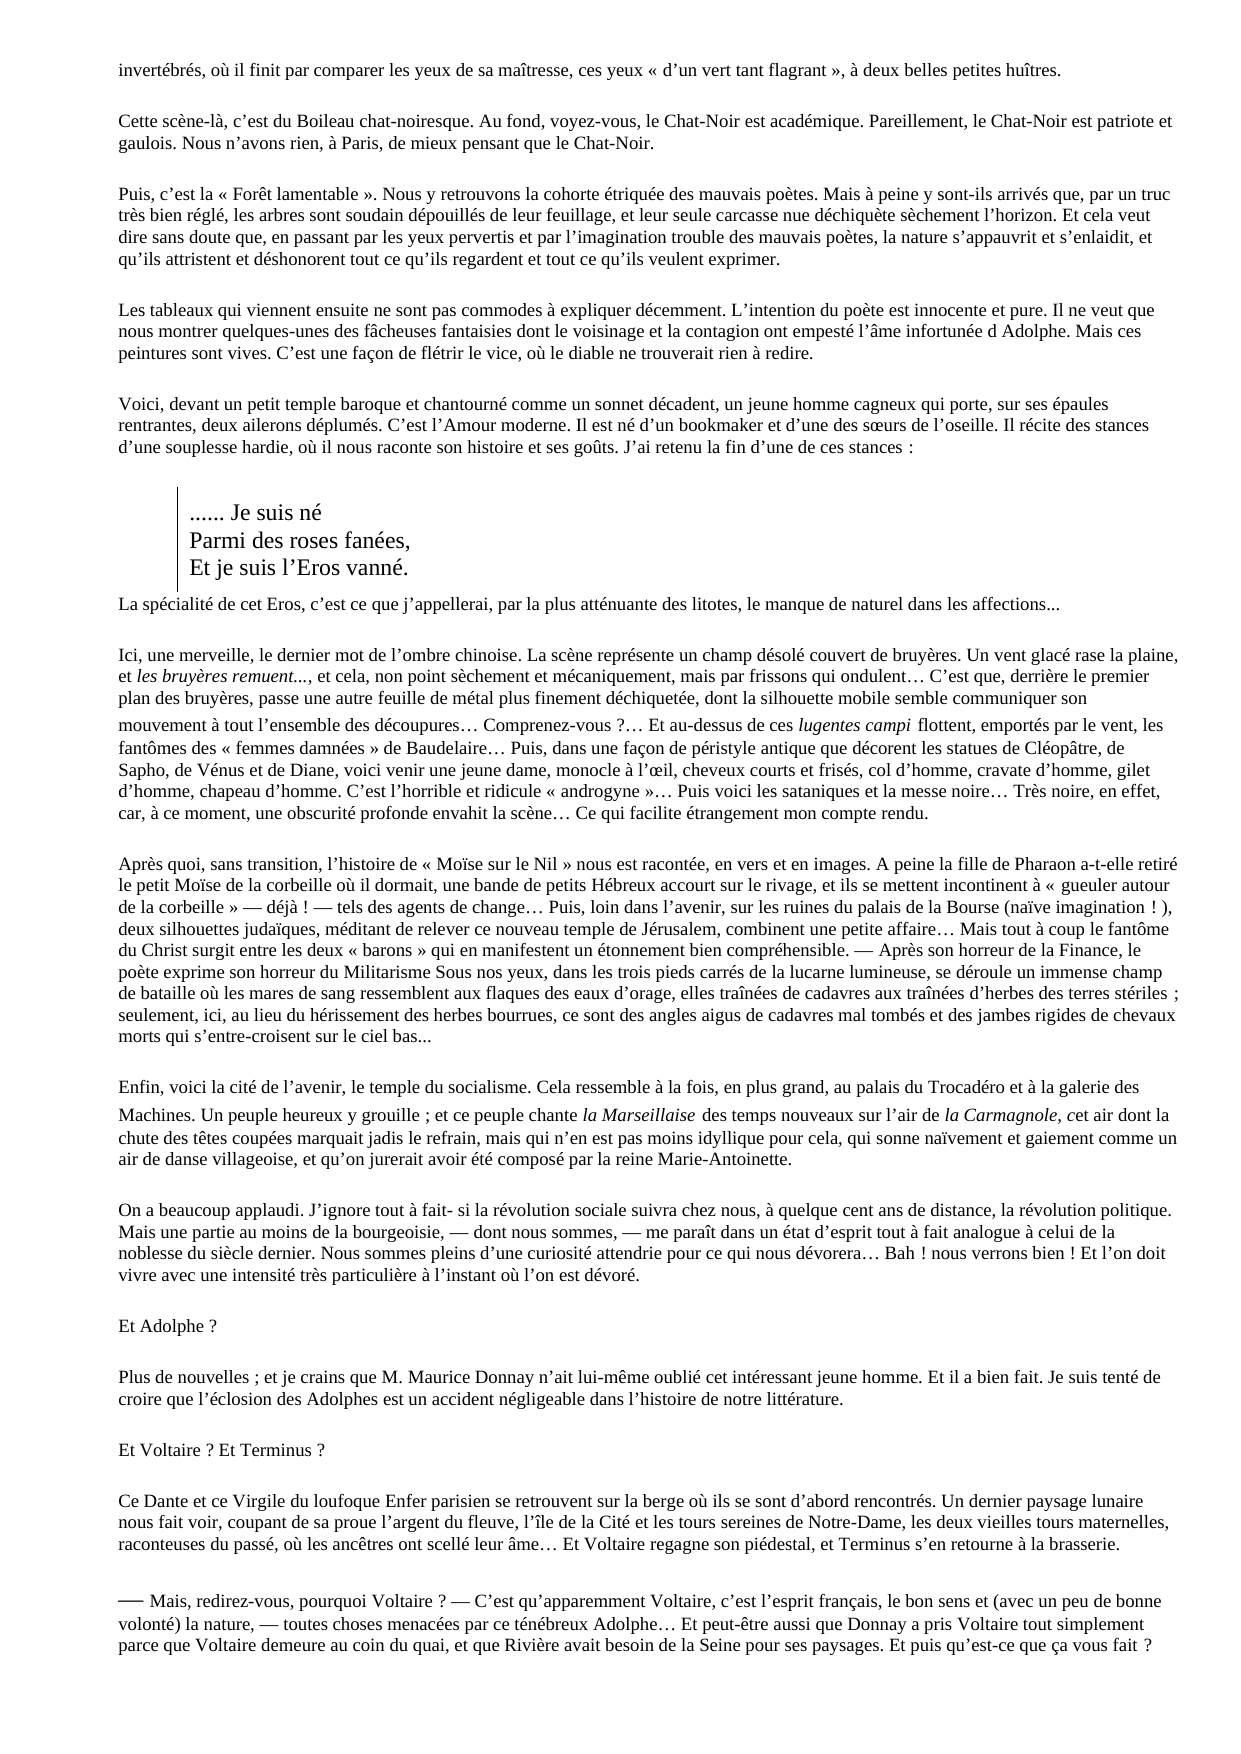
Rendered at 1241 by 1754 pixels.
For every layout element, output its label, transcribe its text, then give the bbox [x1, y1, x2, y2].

text — Mais, redirez-vous, pourquoi Voltaire ? — C’est qu’apparemment Voltaire, c’est l’esprit français, le bon sens et (avec un peu de bonne volonté) la nature, — toutes choses menacées par ce ténébreux Adolphe… Et peut-être aussi que Donnay a pris Voltaire tout simplement parce que Voltaire demeure au coin du quai, et que Rivière avait besoin de la Seine pour ses paysages. Et puis qu’est-ce que ça vous fait ? [118, 1584, 1181, 1656]
text Puis, c’est la « Forêt lamentable ». Nous y retrouvons la cohorte étriquée des mauvais poètes. Mais à peine y sont-ils arrivés que, par un truc très bien réglé, les arbres sont soudain dépouillés de leur feuillage, et leur seule carcasse nue déchiquète sèchement l’horizon. Et cela veut dire sans doute que, en passant par les yeux pervertis et par l’imagination trouble des mauvais poètes, la nature s’appauvrit et s’enlaidit, et qu’ils attristent et déshonorent tout ce qu’ils regardent et tout ce qu’ils veulent exprimer. [118, 183, 1181, 269]
text Les tableaux qui viennent ensuite ne sont pas commodes à expliquer décemment. L’intention du poète est innocente et pure. Il ne veut que nous montrer quelques-unes des fâcheuses fantaisies dont le voisinage et la contagion ont empesté l’âme infortunée d Adolphe. Mais ces peintures sont vives. C’est une façon de flétrir le vice, où le diable ne trouverait rien à redire. [118, 298, 1181, 363]
text La spécialité de cet Eros, c’est ce que j’appellerai, par la plus atténuante des litotes, le manque de naturel dans les affections... [118, 592, 1181, 614]
text Cette scène-là, c’est du Boileau chat-noiresque. Au fond, voyez-vous, le Chat-Noir est académique. Pareillement, le Chat-Noir est patriote et gaulois. Nous n’avons rien, à Paris, de mieux pensant que le Chat-Noir. [118, 110, 1181, 153]
text ...... Je suis né [178, 487, 1122, 526]
text On a beaucoup applaudi. J’ignore tout à fait- si la révolution sociale suivra chez nous, à quelque cent ans de distance, la révolution politique. Mais une partie au moins de la bourgeoisie, — dont nous sommes, — me paraît dans un état d’esprit tout à fait analogue à celui de la noblesse du siècle dernier. Nous sommes pleins d’une curiosité attendrie pour ce qui nous dévorera… Bah ! nous verrons bien ! Et l’on doit vivre avec une intensité très particulière à l’instant où l’on est dévoré. [118, 1199, 1181, 1285]
text Voici, devant un petit temple baroque et chantourné comme un sonnet décadent, un jeune homme cagneux qui porte, sur ses épaules rentrantes, deux ailerons déplumés. C’est l’Amour moderne. Il est né d’un bookmaker et d’une des sœurs de l’oseille. Il récite des stances d’une souplesse hardie, où il nous raconte son histoire et ses goûts. J’ai retenu la fin d’une de ces stances : [118, 393, 1181, 457]
text Ici, une merveille, le dernier mot de l’ombre chinoise. La scène représente un champ désolé couvert de bruyères. Un vent glacé rase la plaine, et les bruyères remuent..., et cela, non point sèchement et mécaniquement, mais par frissons qui ondulent… C’est que, derrière le premier plan des bruyères, passe une autre feuille de métal plus finement déchiquetée, dont la silhouette mobile semble communiquer son mouvement à tout l’ensemble des découpures… Comprenez-vous ?… Et au-dessus de ces lugentes campi flottent, emportés par le vent, les fantômes des « femmes damnées » de Baudelaire… Puis, dans une façon de péristyle antique que décorent les statues de Cléopâtre, de Sapho, de Vénus et de Diane, voici venir une jeune dame, monocle à l’œil, cheveux courts et frisés, col d’homme, cravate d’homme, gilet d’homme, chapeau d’homme. C’est l’horrible et ridicule « androgyne »… Puis voici les sataniques et la messe noire… Très noire, en effet, car, à ce moment, une obscurité profonde envahit la scène… Ce qui facilite étrangement mon compte rendu. [118, 643, 1181, 823]
text Plus de nouvelles ; et je crains que M. Maurice Donnay n’ait lui-même oublié cet intéressant jeune homme. Et il a bien fait. Je suis tenté de croire que l’éclosion des Adolphes est un accident négligeable dans l’histoire de notre littérature. [118, 1366, 1181, 1409]
text Et Voltaire ? Et Terminus ? [118, 1438, 1181, 1460]
text Après quoi, sans transition, l’histoire de « Moïse sur le Nil » nous est racontée, en vers et en images. A peine la fille de Pharaon a-t-elle retiré le petit Moïse de la corbeille où il dormait, une bande de petits Hébreux accourt sur le rivage, et ils se mettent incontinent à « gueuler autour de la corbeille » — déjà ! — tels des agents de change… Puis, loin dans l’avenir, sur les ruines du palais de la Bourse (naïve imagination ! ), deux silhouettes judaïques, méditant de relever ce nouveau temple de Jérusalem, combinent une petite affaire… Mais tout à coup le fantôme du Christ surgit entre les deux « barons » qui en manifestent un étonnement bien compréhensible. — Après son horreur de la Finance, le poète exprime son horreur du Militarisme Sous nos yeux, dans les trois pieds carrés de la lucarne lumineuse, se déroule un immense champ de bataille où les mares de sang ressemblent aux flaques des eaux d’orage, elles traînées de cadavres aux traînées d’herbes des terres stériles ; seulement, ici, au lieu du hérissement des herbes bourrues, ce sont des angles aigus de cadavres mal tombés et des jambes rigides de chevaux morts qui s’entre-croisent sur le ciel bas... [118, 853, 1181, 1047]
text Parmi des roses fanées, [178, 526, 1122, 553]
text Ce Dante et ce Virgile du loufoque Enfer parisien se retrouvent sur la berge où ils se sont d’abord rencontrés. Un dernier paysage lunaire nous fait voir, coupant de sa proue l’argent du fleuve, l’île de la Cité et les tours sereines de Notre-Dame, les deux vieilles tours maternelles, raconteuses du passé, où les ancêtres ont scellé leur âme… Et Voltaire regagne son piédestal, et Terminus s’en retourne à la brasserie. [118, 1489, 1181, 1554]
text Et Adolphe ? [118, 1315, 1181, 1336]
text Et je suis l’Eros vanné. [178, 553, 1122, 592]
text invertébrés, où il finit par comparer les yeux de sa maîtresse, ces yeux « d’un vert tant flagrant », à deux belles petites huîtres. [118, 59, 1181, 81]
text Enfin, voici la cité de l’avenir, le temple du socialisme. Cela ressemble à la fois, en plus grand, au palais du Trocadéro et à la galerie des Machines. Un peuple heureux y grouille ; et ce peuple chante la Marseillaise des temps nouveaux sur l’air de la Carmagnole, cet air dont la chute des têtes coupées marquait jadis le refrain, mais qui n’en est pas moins idyllique pour cela, qui sonne naïvement et gaiement comme un air de danse villageoise, et qu’on jurerait avoir été composé par la reine Marie-Antoinette. [118, 1076, 1181, 1170]
